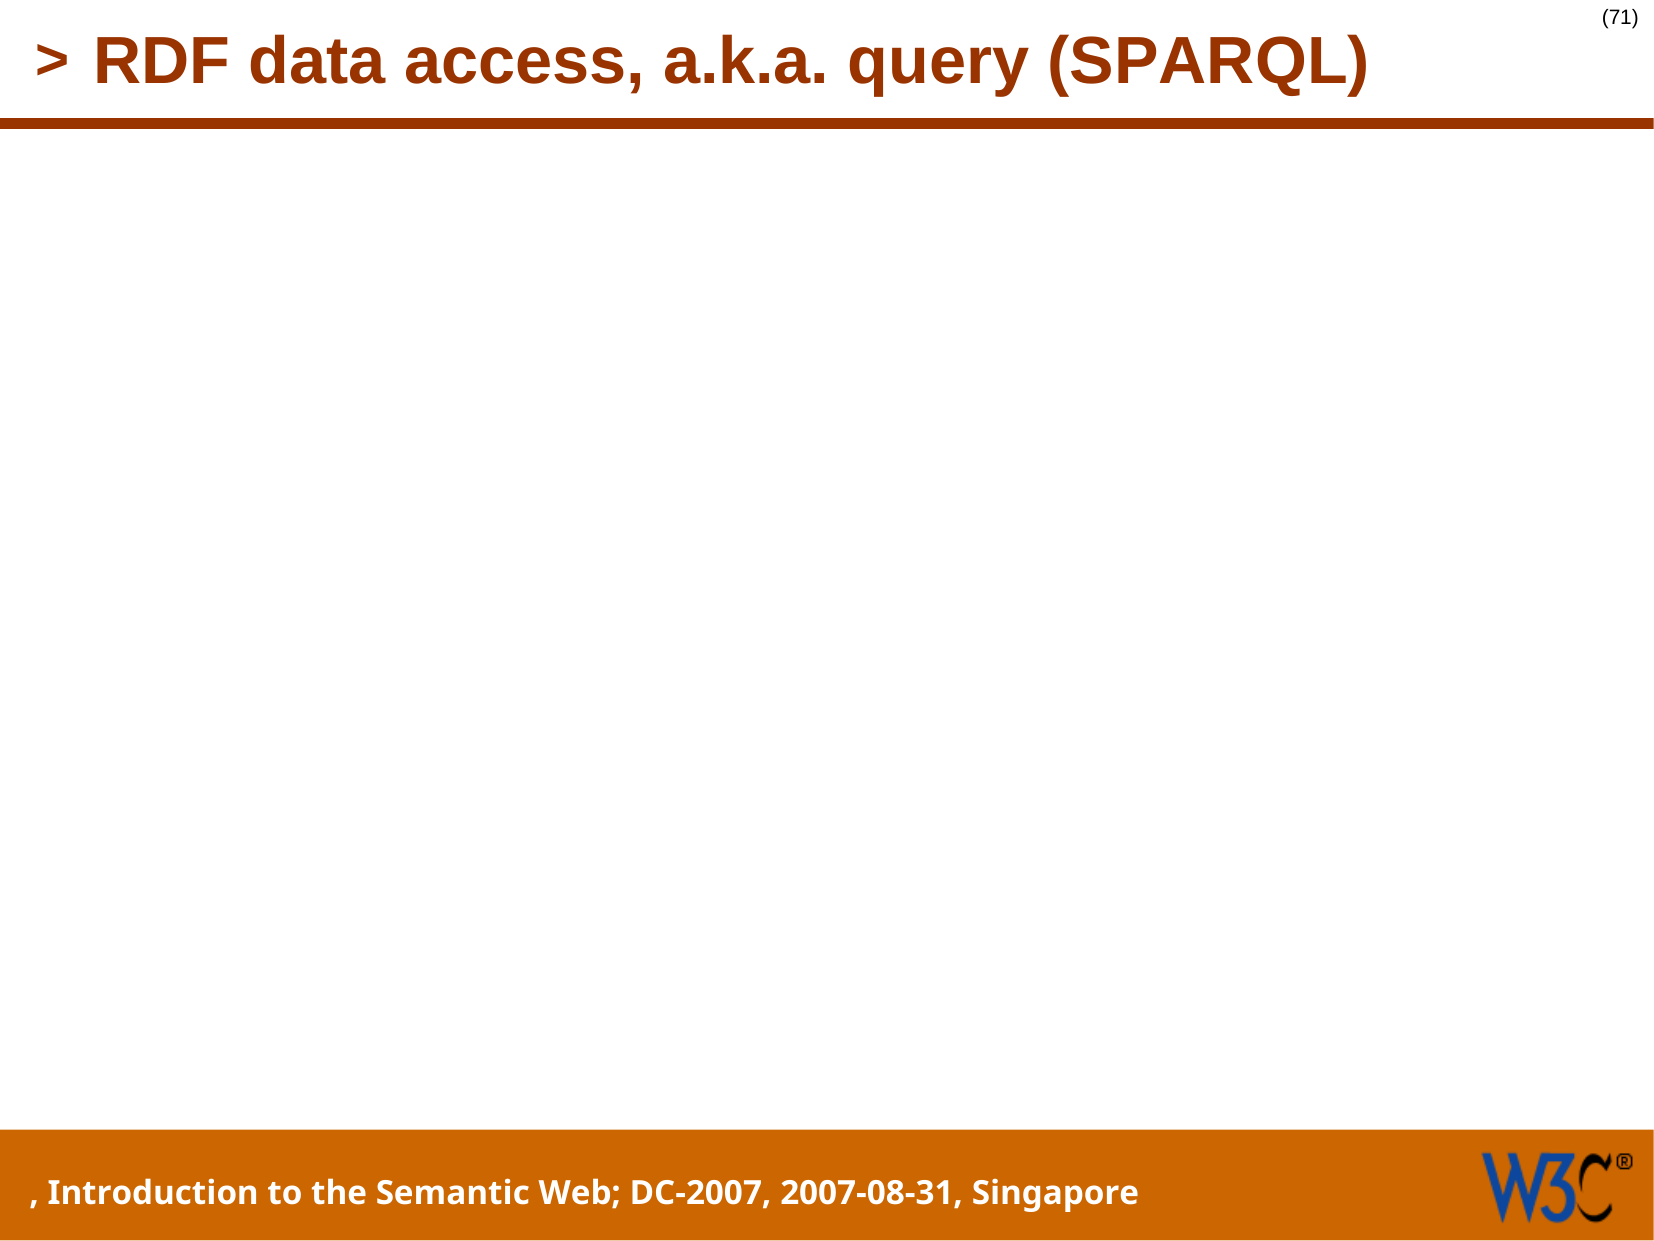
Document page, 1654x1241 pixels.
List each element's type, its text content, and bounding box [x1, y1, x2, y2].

picture [1477, 1149, 1639, 1228]
title RDF data access, a.k.a. query (SPARQL) [93, 0, 1493, 119]
